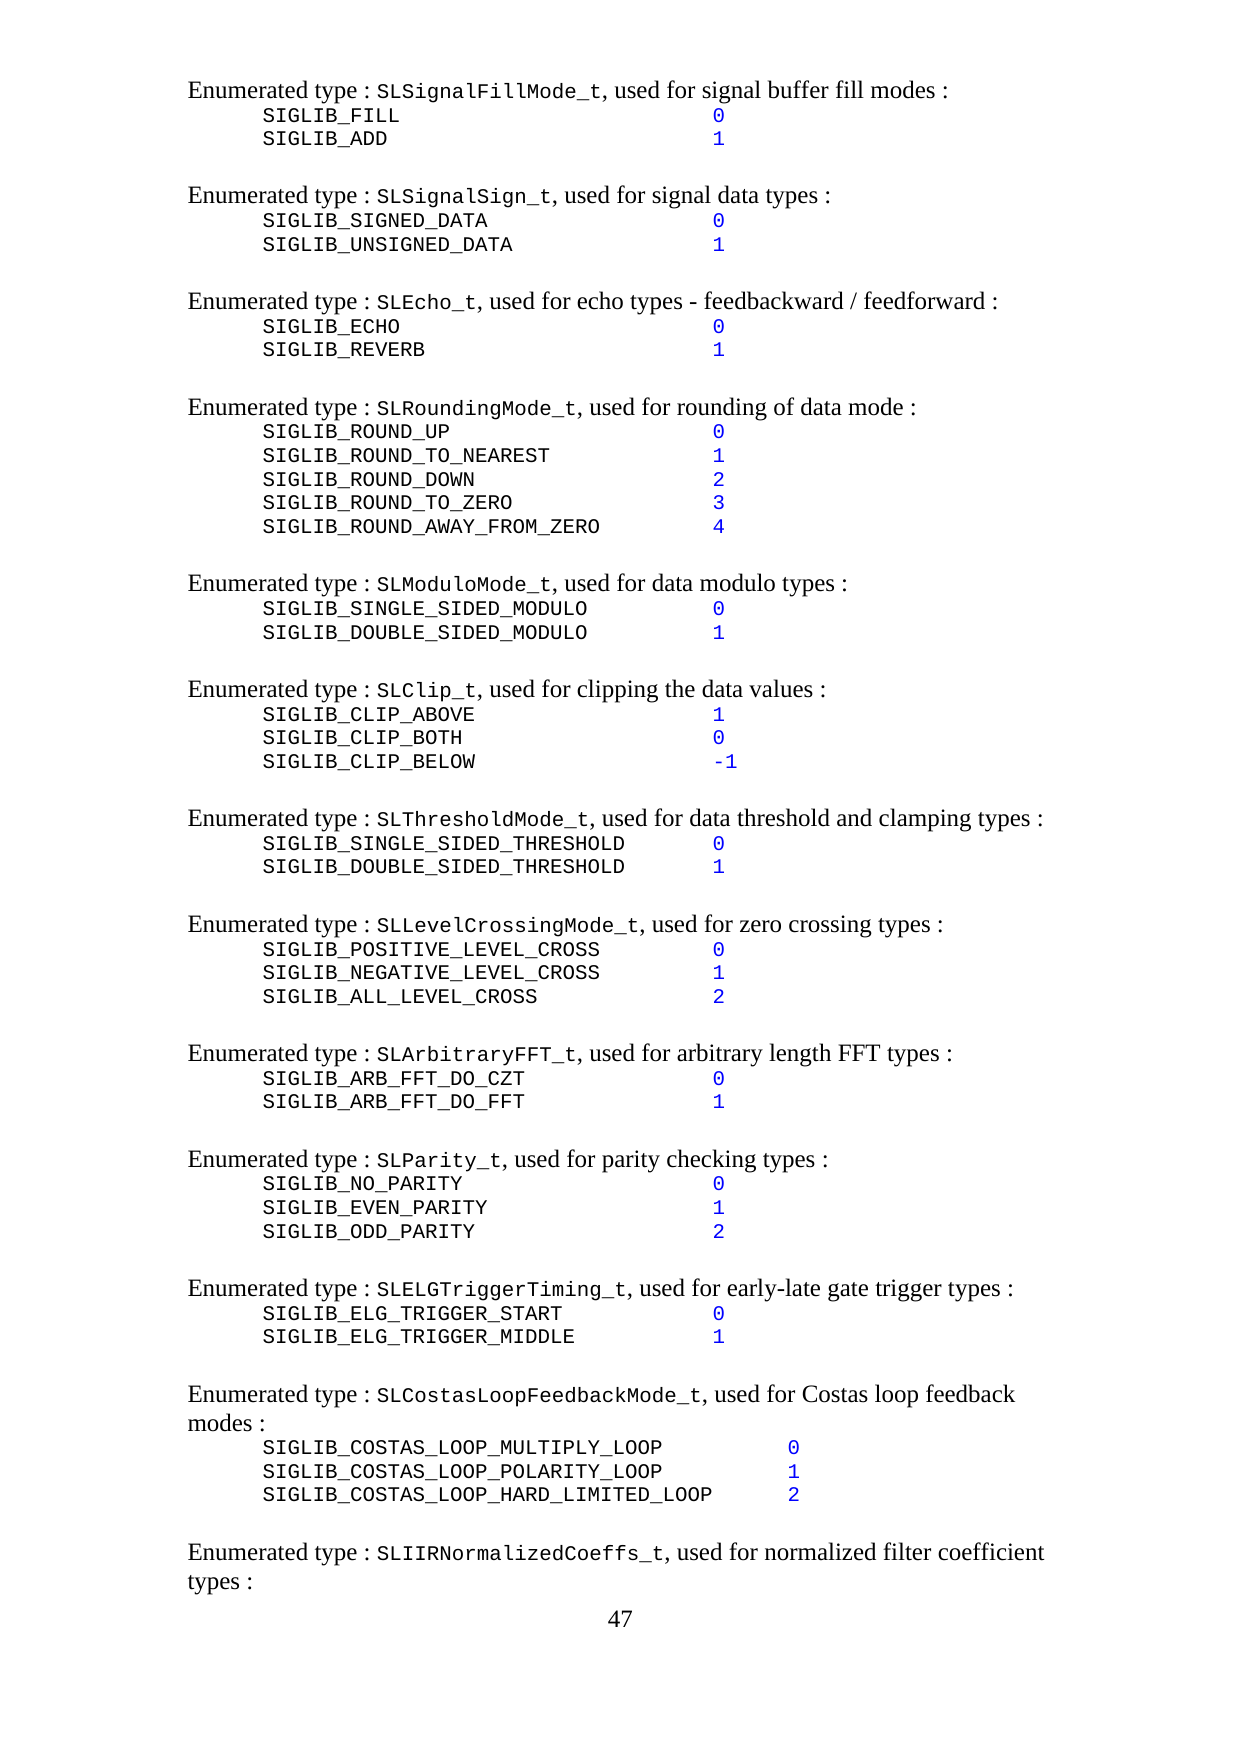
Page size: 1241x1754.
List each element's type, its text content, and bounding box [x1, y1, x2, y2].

text SIGLIB_SIGNED_DATA 0 [187, 210, 1053, 234]
text Enumerated type : SLCostasLoopFeedbackMode_t, used for Costas loop feedback modes : [187, 1379, 1053, 1437]
text SIGLIB_ELG_TRIGGER_START 0 [187, 1303, 1053, 1326]
text Enumerated type : SLParity_t, used for parity checking types : [187, 1144, 1053, 1173]
text SIGLIB_NEGATIVE_LEVEL_CROSS 1 [187, 962, 1053, 986]
text SIGLIB_CLIP_BOTH 0 [187, 727, 1053, 751]
text SIGLIB_ROUND_DOWN 2 [187, 469, 1053, 492]
text SIGLIB_ADD 1 [187, 128, 1053, 152]
text Enumerated type : SLSignalFillMode_t, used for signal buffer fill modes : [187, 75, 1053, 104]
text SIGLIB_ROUND_AWAY_FROM_ZERO 4 [187, 516, 1053, 540]
text SIGLIB_COSTAS_LOOP_POLARITY_LOOP 1 [187, 1461, 1053, 1484]
text SIGLIB_DOUBLE_SIDED_MODULO 1 [187, 622, 1053, 645]
text Enumerated type : SLThresholdMode_t, used for data threshold and clamping types : [187, 803, 1053, 833]
text SIGLIB_UNSIGNED_DATA 1 [187, 234, 1053, 257]
text Enumerated type : SLArbitraryFFT_t, used for arbitrary length FFT types : [187, 1038, 1053, 1068]
text SIGLIB_ROUND_TO_NEAREST 1 [187, 445, 1053, 469]
text SIGLIB_ALL_LEVEL_CROSS 2 [187, 986, 1053, 1009]
text SIGLIB_COSTAS_LOOP_MULTIPLY_LOOP 0 [187, 1437, 1053, 1461]
text SIGLIB_DOUBLE_SIDED_THRESHOLD 1 [187, 857, 1053, 880]
text SIGLIB_POSITIVE_LEVEL_CROSS 0 [187, 938, 1053, 962]
text Enumerated type : SLRoundingMode_t, used for rounding of data mode : [187, 392, 1053, 421]
text SIGLIB_ECHO 0 [187, 316, 1053, 339]
text SIGLIB_ARB_FFT_DO_CZT 0 [187, 1068, 1053, 1091]
text Enumerated type : SLLevelCrossingMode_t, used for zero crossing types : [187, 909, 1053, 938]
text SIGLIB_ODD_PARITY 2 [187, 1221, 1053, 1244]
text Enumerated type : SLModuloMode_t, used for data modulo types : [187, 568, 1053, 598]
text SIGLIB_CLIP_ABOVE 1 [187, 704, 1053, 727]
text SIGLIB_COSTAS_LOOP_HARD_LIMITED_LOOP 2 [187, 1484, 1053, 1508]
text SIGLIB_ROUND_TO_ZERO 3 [187, 492, 1053, 516]
text SIGLIB_NO_PARITY 0 [187, 1173, 1053, 1197]
text Enumerated type : SLELGTriggerTiming_t, used for early-late gate trigger types : [187, 1273, 1053, 1303]
text Enumerated type : SLEcho_t, used for echo types - feedbackward / feedforward : [187, 286, 1053, 316]
text Enumerated type : SLClip_t, used for clipping the data values : [187, 674, 1053, 704]
text Enumerated type : SLSignalSign_t, used for signal data types : [187, 181, 1053, 210]
text SIGLIB_EVEN_PARITY 1 [187, 1197, 1053, 1221]
text Enumerated type : SLIIRNormalizedCoeffs_t, used for normalized filter coefficient types : [187, 1537, 1053, 1595]
text SIGLIB_SINGLE_SIDED_MODULO 0 [187, 598, 1053, 622]
text SIGLIB_REVERB 1 [187, 339, 1053, 363]
text SIGLIB_FILL 0 [187, 104, 1053, 128]
text SIGLIB_ELG_TRIGGER_MIDDLE 1 [187, 1326, 1053, 1350]
text SIGLIB_ARB_FFT_DO_FFT 1 [187, 1091, 1053, 1115]
text SIGLIB_SINGLE_SIDED_THRESHOLD 0 [187, 833, 1053, 857]
text SIGLIB_ROUND_UP 0 [187, 421, 1053, 445]
text SIGLIB_CLIP_BELOW -1 [187, 751, 1053, 774]
